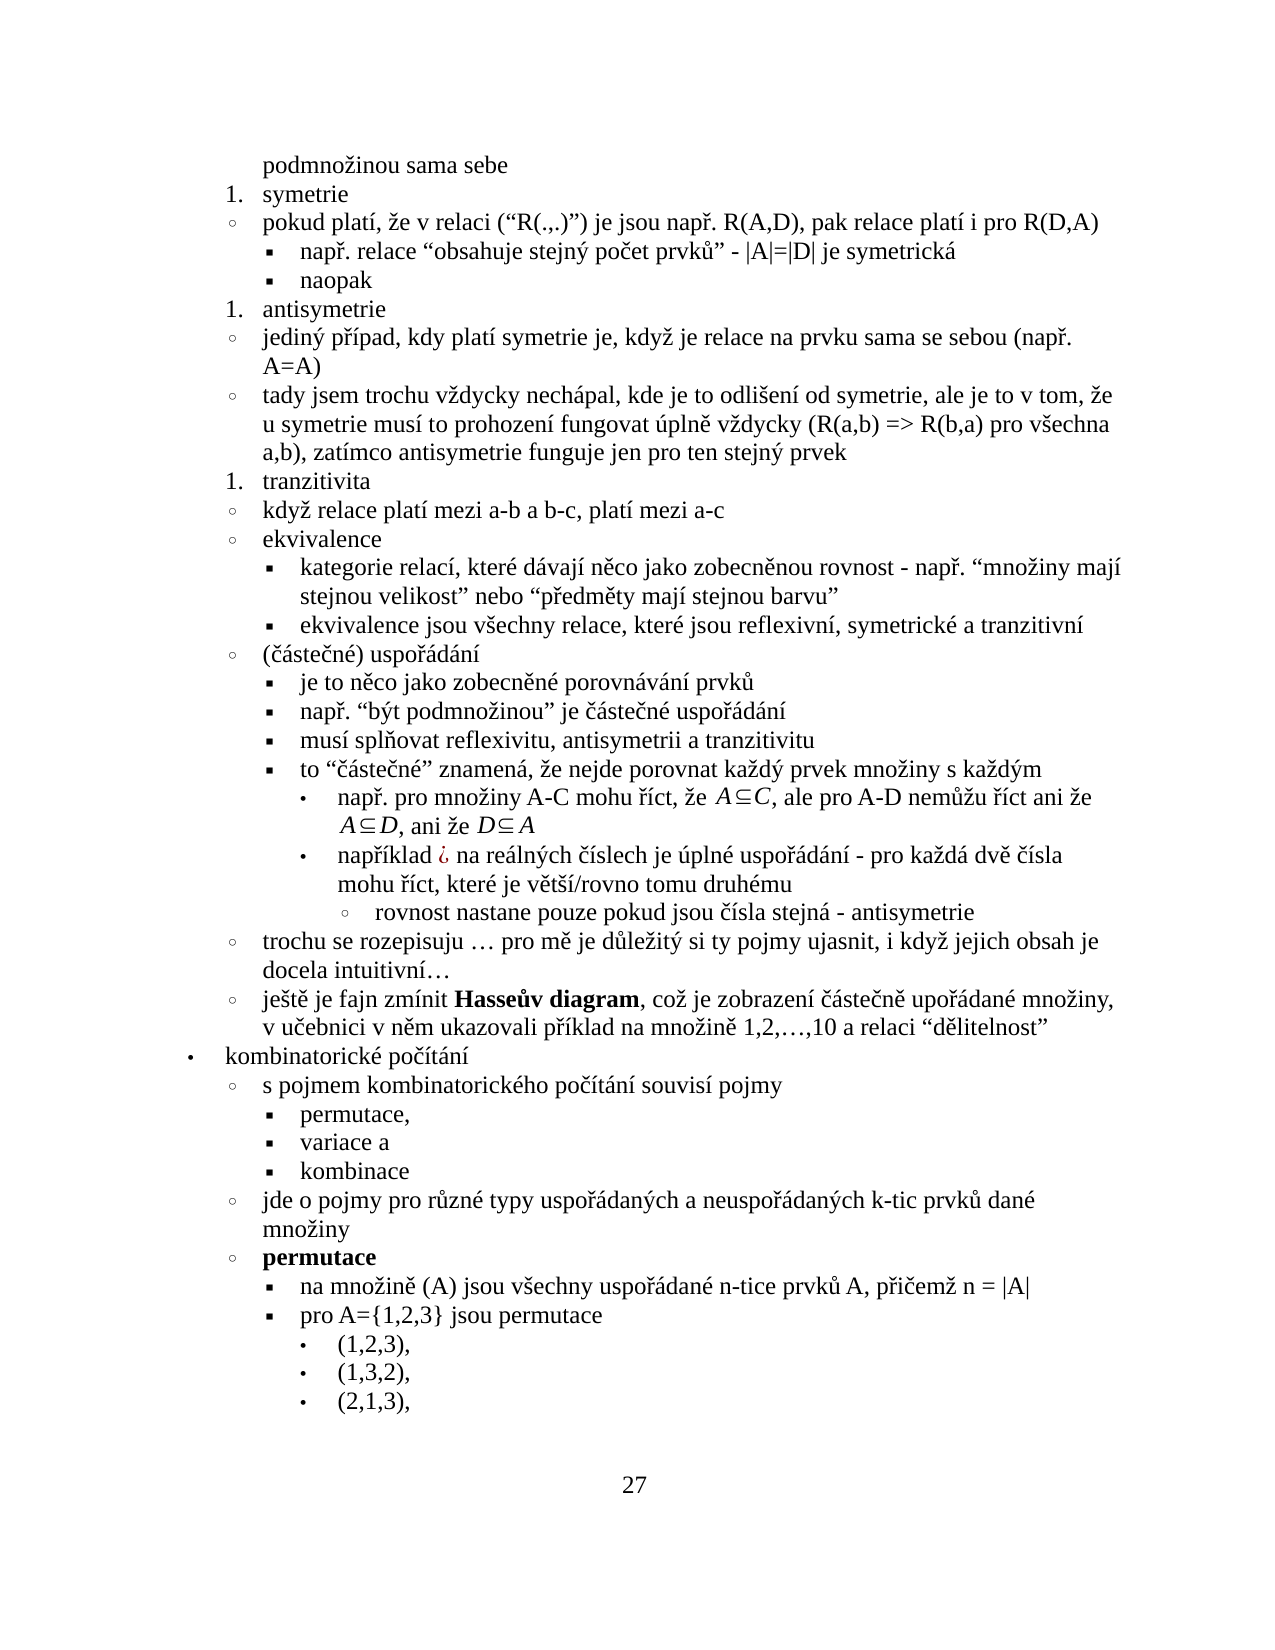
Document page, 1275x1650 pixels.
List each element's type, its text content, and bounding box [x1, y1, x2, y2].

list tranzitivita [225, 466, 1125, 495]
list permutace [225, 1242, 1125, 1271]
list kombinace [262, 1156, 1125, 1185]
list (2,1,3), [300, 1386, 1125, 1415]
list naopak [262, 265, 1125, 294]
list (1,2,3), [300, 1329, 1125, 1357]
list rovnost nastane pouze pokud jsou čísla stejná - antisymetrie [337, 897, 1125, 926]
list permutace, [262, 1099, 1125, 1127]
list (částečné) uspořádání [225, 639, 1125, 667]
list jediný případ, kdy platí symetrie je, když je relace na prvku sama se sebou (např. A=A) [225, 322, 1125, 380]
list podmnožinou sama sebe [225, 150, 1125, 179]
list jde o pojmy pro různé typy uspořádaných a neuspořádaných k-tic prvků dané množiny [225, 1185, 1125, 1242]
list např. “být podmnožinou” je částečné uspořádání [262, 696, 1125, 725]
list (1,3,2), [300, 1357, 1125, 1386]
list když relace platí mezi a-b a b-c, platí mezi a-c [225, 495, 1125, 524]
list musí splňovat reflexivitu, antisymetrii a tranzitivitu [262, 725, 1125, 754]
list variace a [262, 1127, 1125, 1156]
list je to něco jako zobecněné porovnávání prvků [262, 667, 1125, 696]
list to “částečné” znamená, že nejde porovnat každý prvek množiny s každým [262, 754, 1125, 782]
list kategorie relací, které dávají něco jako zobecněnou rovnost - např. “množiny mají stejnou velikost” nebo “předměty mají stejnou barvu” [262, 552, 1125, 610]
list například na reálných číslech je úplné uspořádání - pro každá dvě čísla mohu říct, které je větší/rovno tomu druhému [300, 840, 1125, 897]
list trochu se rozepisuju … pro mě je důležitý si ty pojmy ujasnit, i když jejich obsah je docela intuitivní… [225, 926, 1125, 984]
list pokud platí, že v relaci (“R(.,.)”) je jsou např. R(A,D), pak relace platí i pro R(D,A) [225, 207, 1125, 236]
list s pojmem kombinatorického počítání souvisí pojmy [225, 1070, 1125, 1099]
list na množině (A) jsou všechny uspořádané n-tice prvků A, přičemž n = |A| [262, 1271, 1125, 1300]
list např. relace “obsahuje stejný počet prvků” - |A|=|D| je symetrická [262, 236, 1125, 265]
list pro A={1,2,3} jsou permutace [262, 1300, 1125, 1329]
list ekvivalence jsou všechny relace, které jsou reflexivní, symetrické a tranzitivní [262, 610, 1125, 639]
list symetrie [225, 179, 1125, 207]
list antisymetrie [225, 294, 1125, 322]
list ještě je fajn zmínit Hasseův diagram, což je zobrazení částečně upořádané množiny, v učebnici v něm ukazovali příklad na množině 1,2,…,10 a relaci “dělitelnost” [225, 984, 1125, 1041]
list kombinatorické počítání [187, 1041, 1125, 1070]
list ekvivalence [225, 524, 1125, 552]
list např. pro množiny A-C mohu říct, že , ale pro A-D nemůžu říct ani že , ani že [300, 782, 1125, 840]
list tady jsem trochu vždycky nechápal, kde je to odlišení od symetrie, ale je to v tom, že u symetrie musí to prohození fungovat úplně vždycky (R(a,b) => R(b,a) pro všechna a,b), zatímco antisymetrie funguje jen pro ten stejný prvek [225, 380, 1125, 466]
